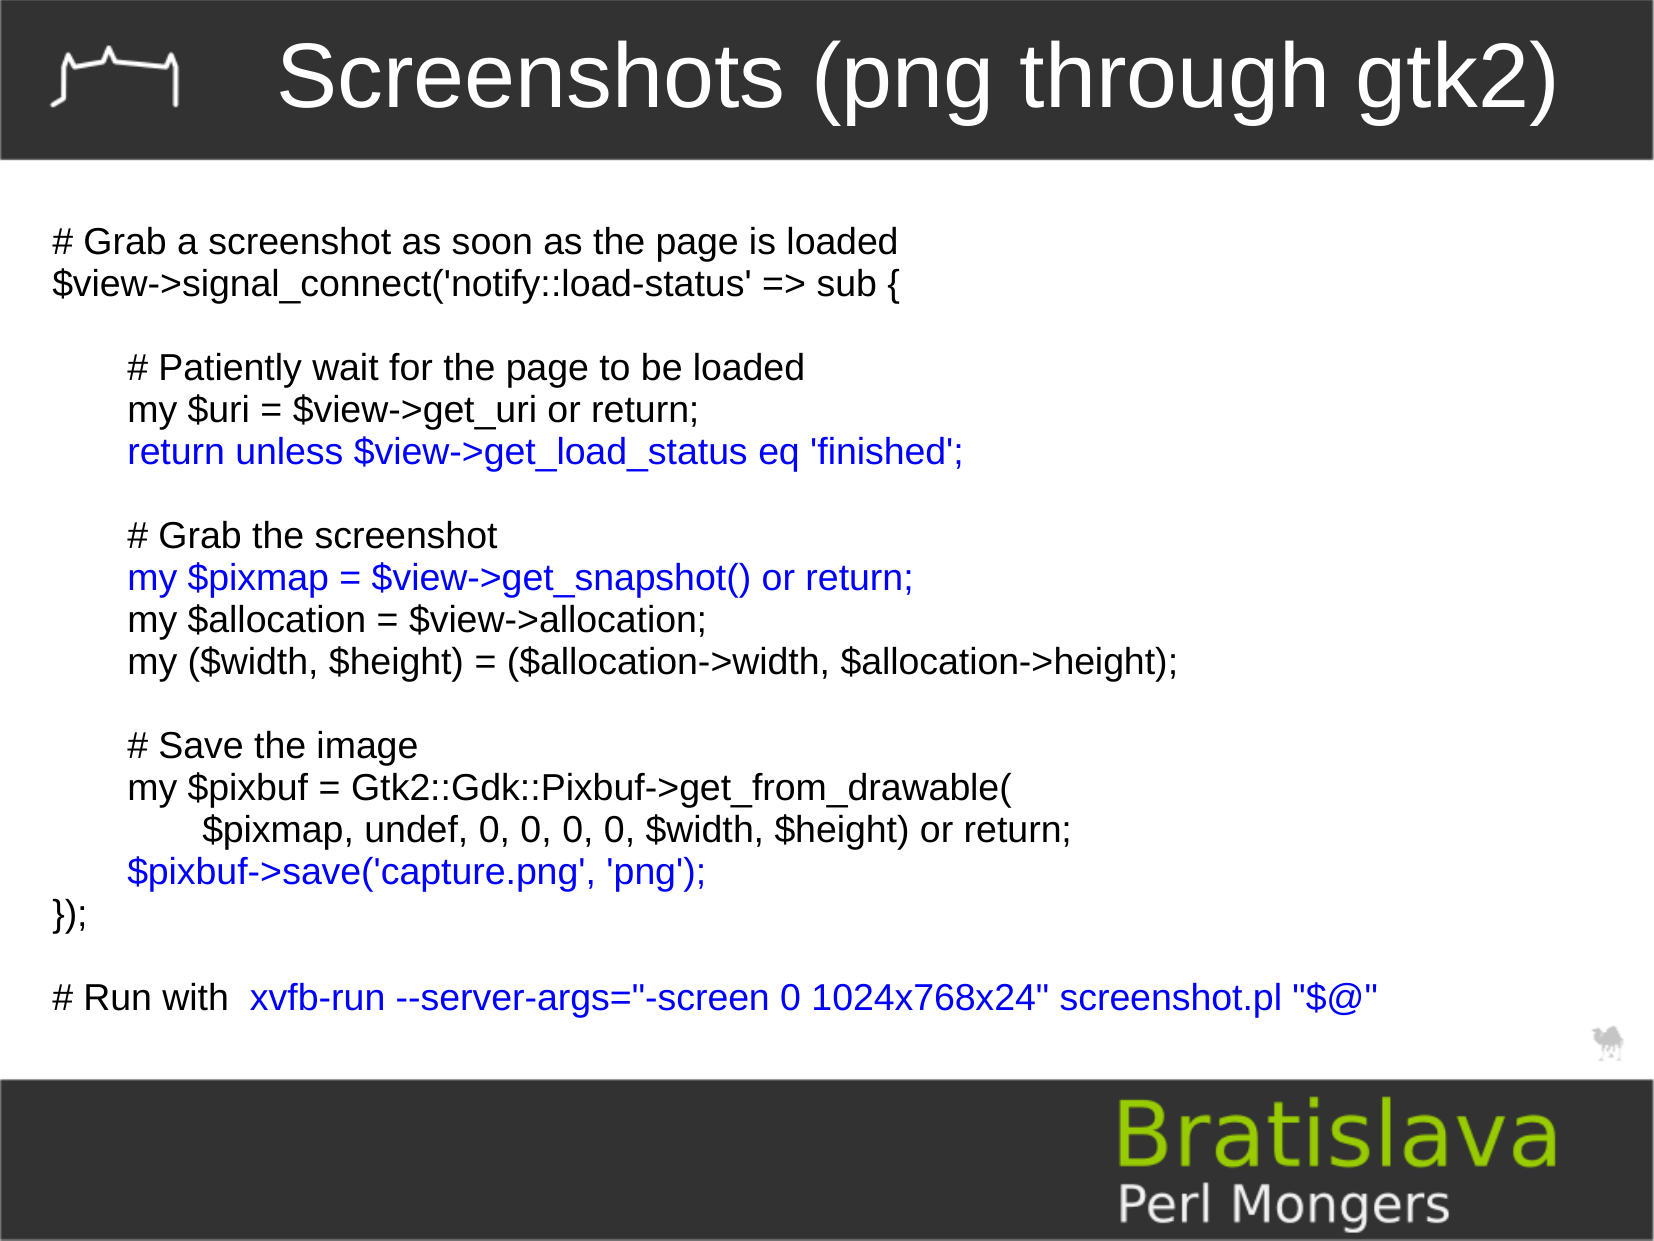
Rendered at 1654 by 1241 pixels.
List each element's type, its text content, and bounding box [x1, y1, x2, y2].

text_box # Grab a screenshot as soon as the page is loaded $view->signal_connect('notify::load-status' => sub { # Patiently wait for the page to be loaded my $uri = $view->get_uri or return; return unless $view->get_load_status eq 'finished'; # Grab the screenshot my $pixmap = $view->get_snapshot() or return; my $allocation = $view->allocation; my ($width, $height) = ($allocation->width, $allocation->height); # Save the image my $pixbuf = Gtk2::Gdk::Pixbuf->get_from_drawable( $pixmap, undef, 0, 0, 0, 0, $width, $height) or return; $pixbuf->save('capture.png', 'png'); }); # Run with xvfb-run --server-args="-screen 0 1024x768x24" screenshot.pl "$@" [37, 213, 1651, 1068]
title Screenshots (png through gtk2) [193, 24, 1645, 128]
picture [0, 0, 1654, 1241]
